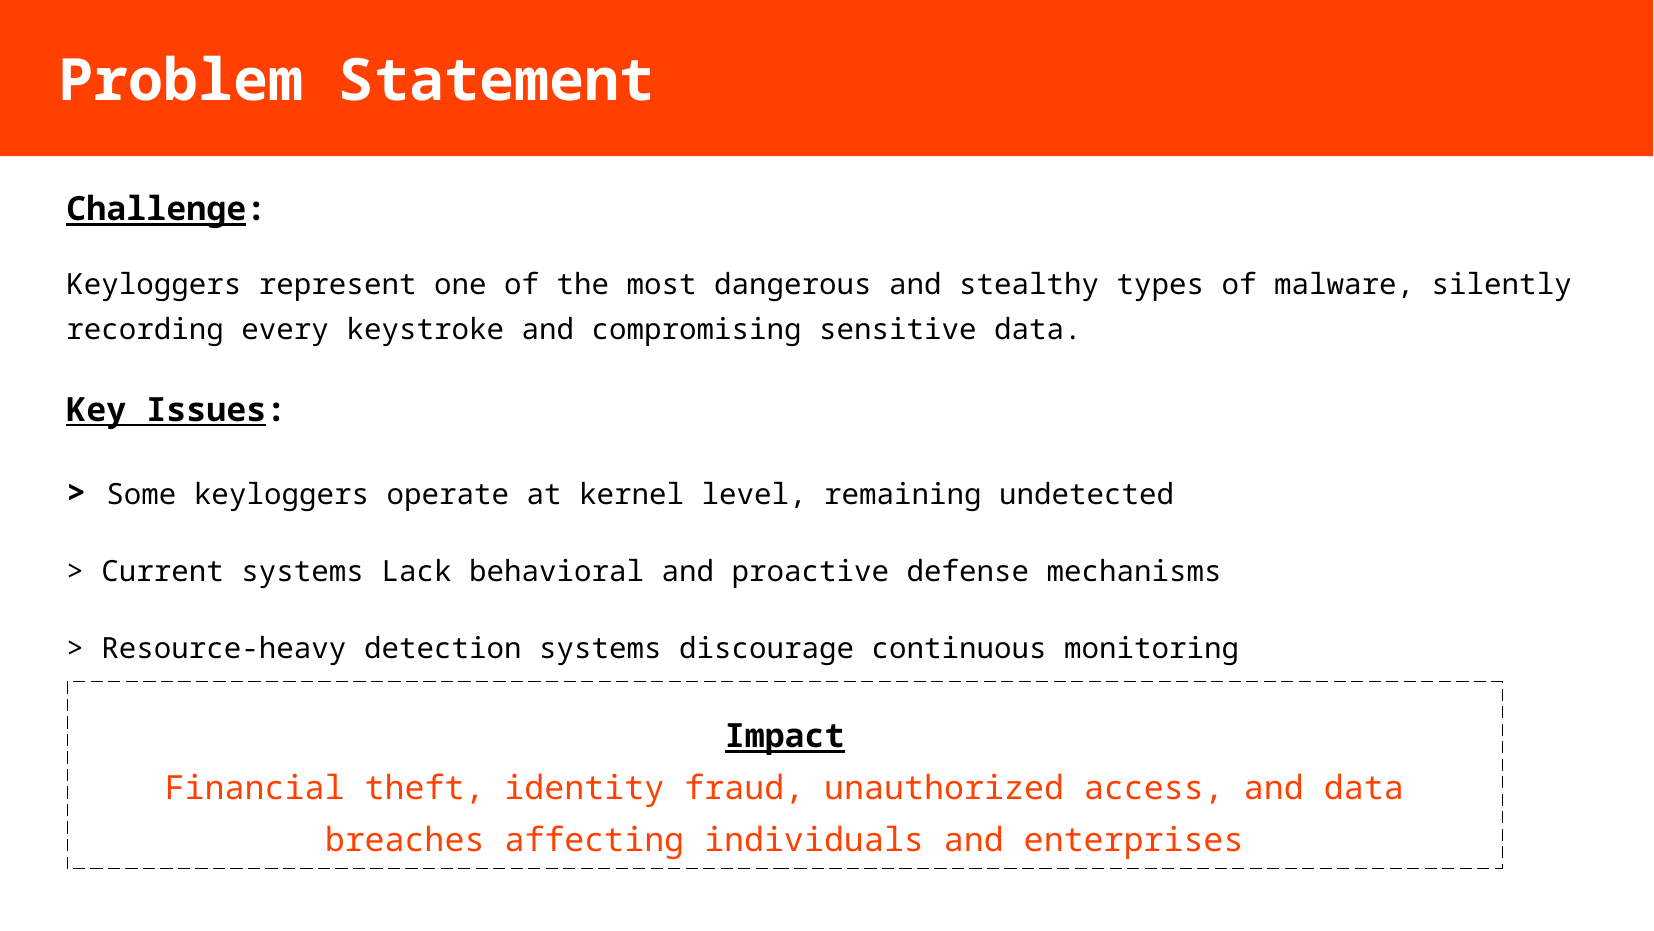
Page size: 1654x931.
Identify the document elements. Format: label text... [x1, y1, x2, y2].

title Problem Statement [0, 0, 1654, 157]
text_box Challenge: Keyloggers represent one of the most dangerous and stealthy types of malware, silently recording every keystroke and compromising sensitive data. Key Issues: > Some keyloggers operate at kernel level, remaining undetected > Current systems Lack behavioral and proactive defense mechanisms > Resource-heavy detection systems discourage continuous monitoring [51, 178, 1593, 665]
text_box Impact Financial theft, identity fraud, unauthorized access, and data breaches affecting individuals and enterprises [67, 681, 1503, 864]
